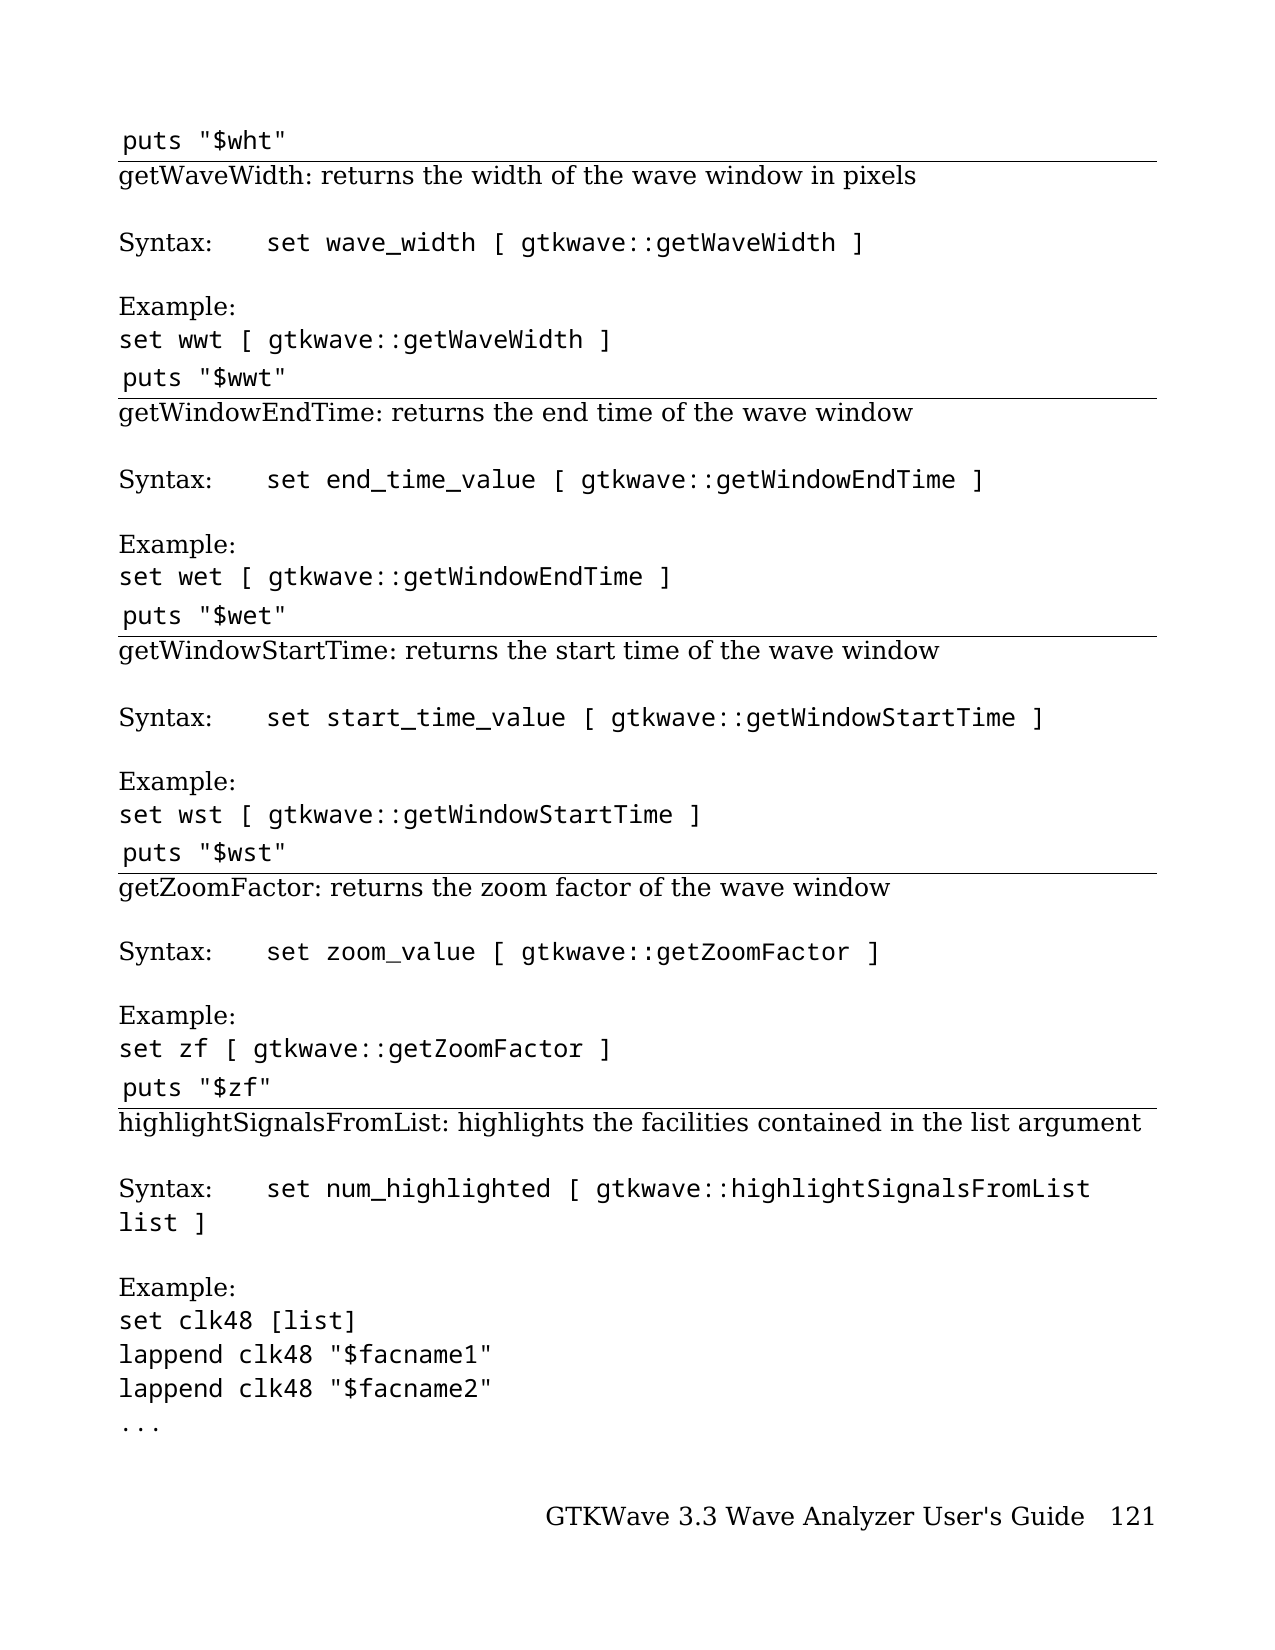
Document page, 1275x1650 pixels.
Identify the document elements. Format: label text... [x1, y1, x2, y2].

text Example: [118, 292, 1157, 322]
text puts "$wwt" [118, 356, 1157, 398]
text getWindowStartTime: returns the start time of the wave window [118, 637, 1157, 665]
text set wet [ gtkwave::getWindowEndTime ] [118, 559, 1157, 593]
text Example: [118, 767, 1157, 797]
text Syntax: set wave_width [ gtkwave::getWaveWidth ] [118, 224, 1157, 258]
text Syntax: set end_time_value [ gtkwave::getWindowEndTime ] [118, 462, 1157, 496]
text puts "$zf" [118, 1065, 1157, 1108]
text highlightSignalsFromList: highlights the facilities contained in the list argument [118, 1109, 1157, 1137]
text getWaveWidth: returns the width of the wave window in pixels [118, 162, 1157, 190]
text getZoomFactor: returns the zoom factor of the wave window [118, 874, 1157, 903]
text set clk48 [list] [118, 1302, 1157, 1336]
text puts "$wet" [118, 593, 1157, 636]
text lappend clk48 "$facname2" [118, 1370, 1157, 1404]
text puts "$wst" [118, 831, 1157, 873]
text Example: [118, 1002, 1157, 1031]
text set wst [ gtkwave::getWindowStartTime ] [118, 797, 1157, 831]
text Syntax: set num_highlighted [ gtkwave::highlightSignalsFromList list ] [118, 1171, 1157, 1239]
text lappend clk48 "$facname1" [118, 1336, 1157, 1370]
text set wwt [ gtkwave::getWaveWidth ] [118, 322, 1157, 356]
text puts "$wht" [118, 118, 1157, 161]
text Example: [118, 1273, 1157, 1302]
text Syntax: set zoom_value [ gtkwave::getZoomFactor ] [118, 937, 1157, 967]
text getWindowEndTime: returns the end time of the wave window [118, 399, 1157, 428]
text Syntax: set start_time_value [ gtkwave::getWindowStartTime ] [118, 699, 1157, 733]
text ... [118, 1404, 1157, 1438]
text set zf [ gtkwave::getZoomFactor ] [118, 1031, 1157, 1065]
text Example: [118, 530, 1157, 559]
